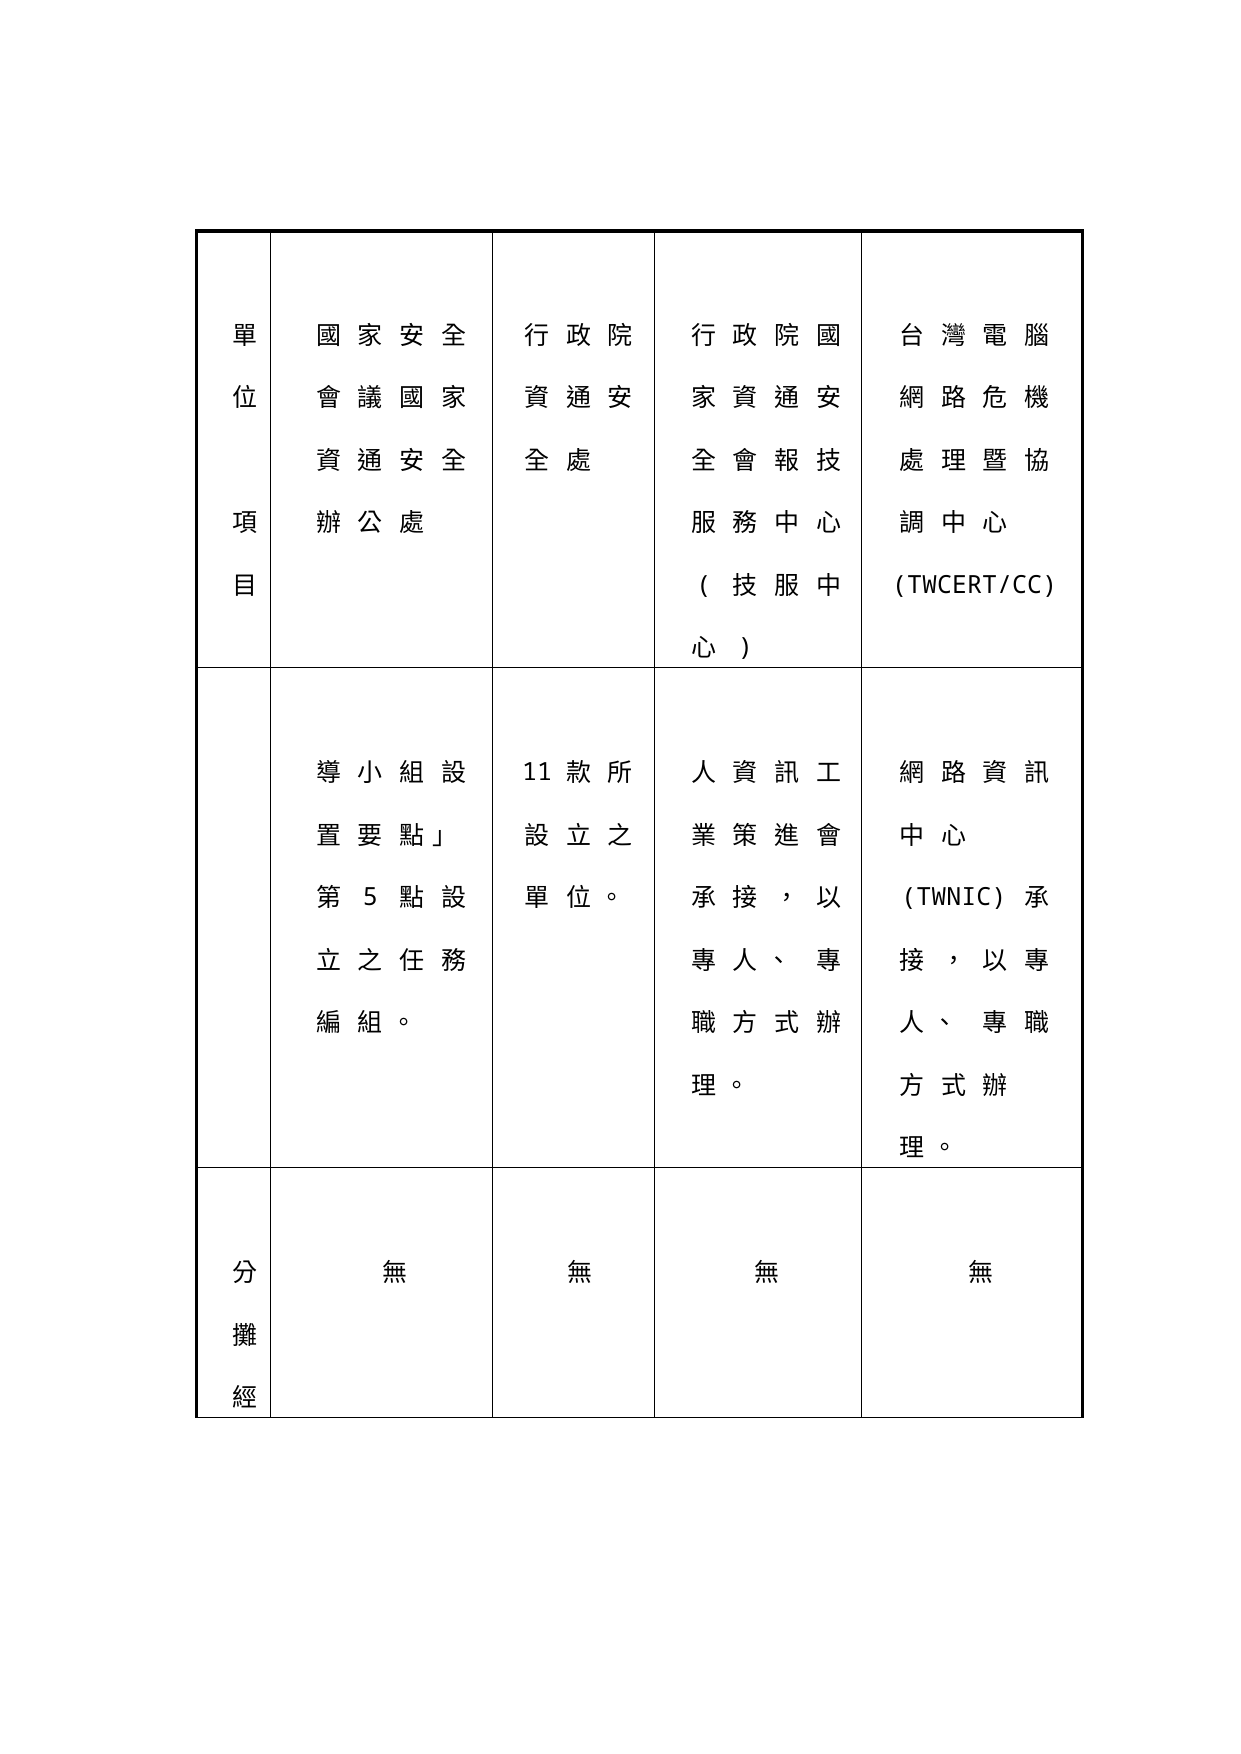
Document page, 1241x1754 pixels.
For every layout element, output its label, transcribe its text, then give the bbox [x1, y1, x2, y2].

table_header 單位 項目 [198, 233, 270, 667]
table_cell 網路資訊中心(TWNIC)承接，以專人、專職方式辦理。 [862, 668, 1081, 1167]
table_cell 無 [493, 1168, 654, 1417]
table_cell 導小組設置要點」第5點設立之任務編組。 [271, 668, 492, 1167]
table_cell 無 [655, 1168, 861, 1417]
table_cell 11款所設立之單位。 [493, 668, 654, 1167]
table_header 行政院資通安全處 [493, 233, 654, 667]
table_header 行政院國家資通安全會報技服務中心(技服中心) [655, 233, 861, 667]
table_cell 無 [271, 1168, 492, 1417]
table_cell 人資訊工業策進會承接，以專人、專職方式辦理。 [655, 668, 861, 1167]
table_header 國家安全會議國家資通安全辦公處 [271, 233, 492, 667]
table_cell [198, 668, 270, 1167]
table_cell 無 [862, 1168, 1081, 1417]
table_cell 分攤經 [198, 1168, 270, 1417]
table_header 台灣電腦網路危機處理暨協調中心(TWCERT/CC) [862, 233, 1081, 667]
